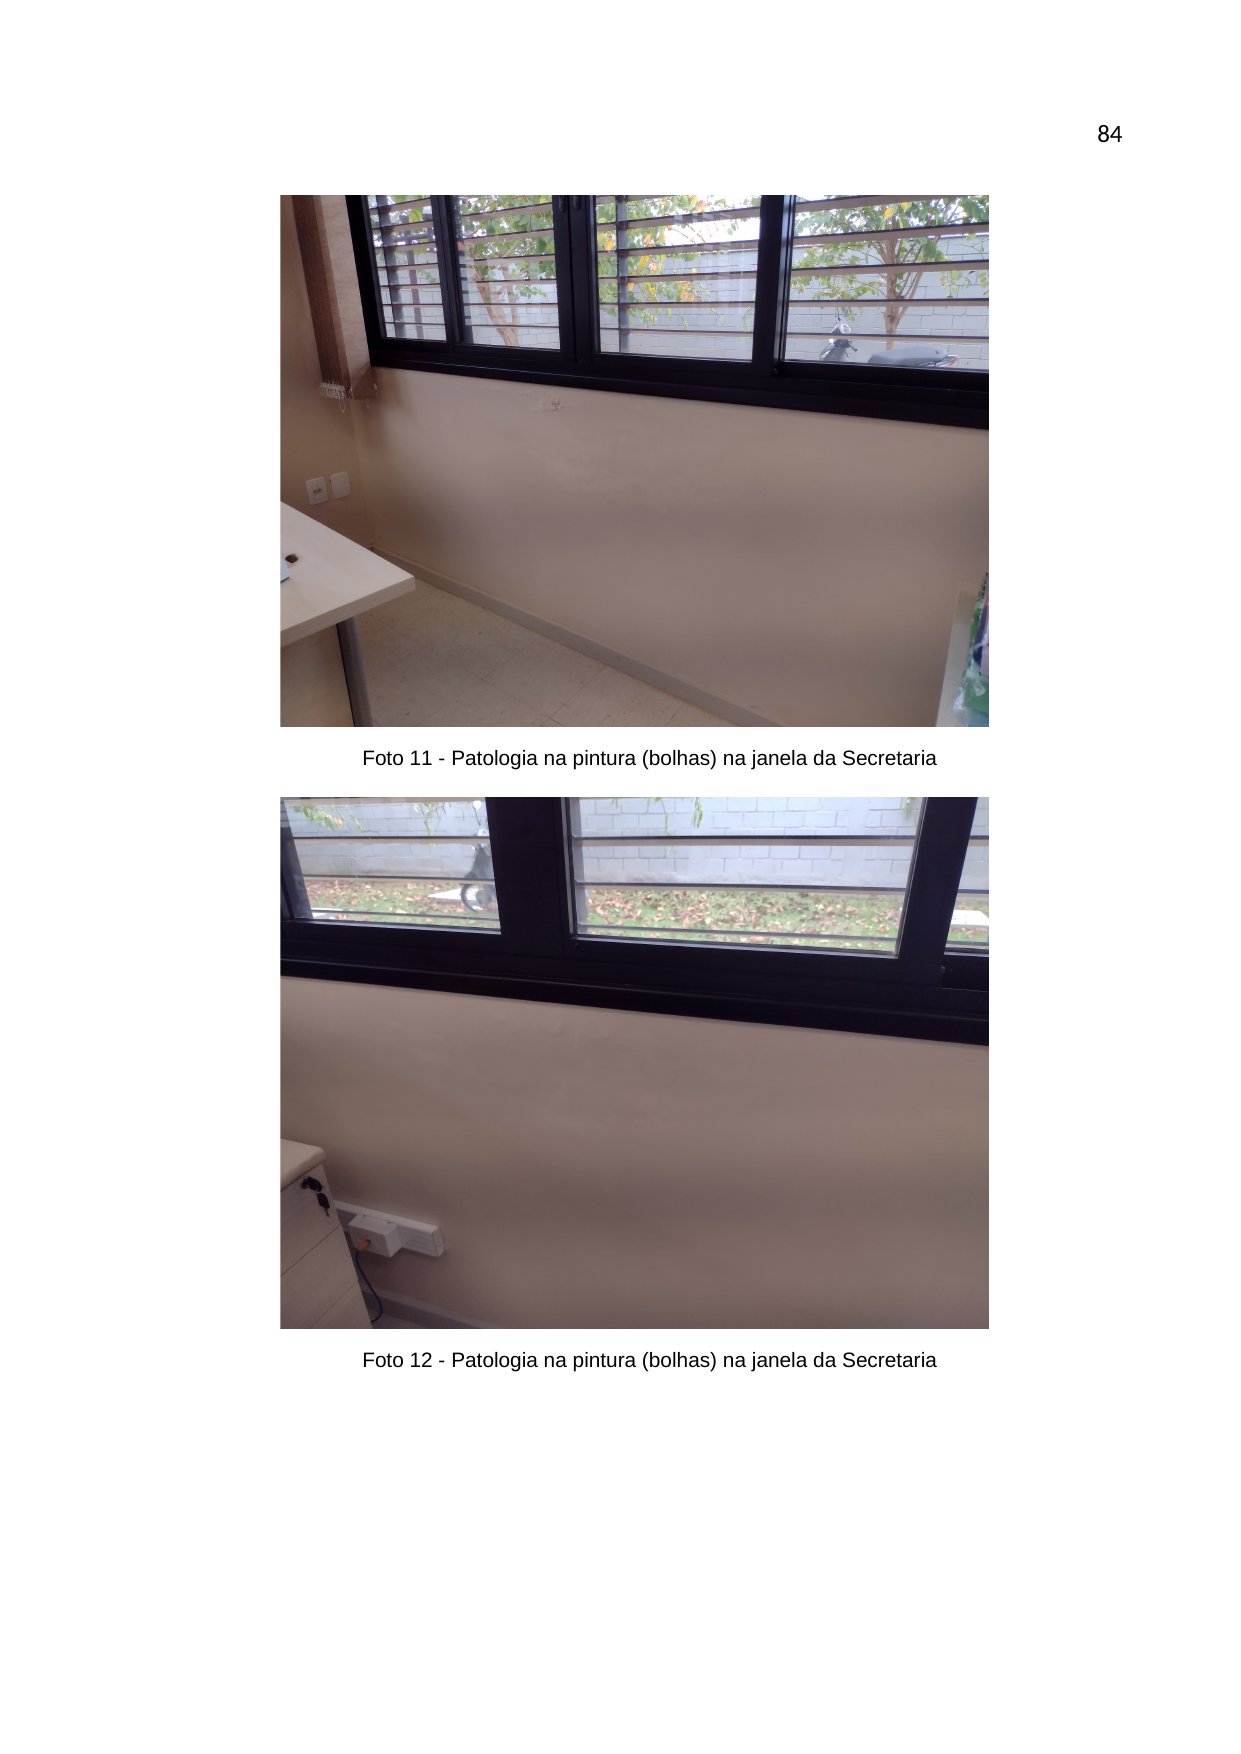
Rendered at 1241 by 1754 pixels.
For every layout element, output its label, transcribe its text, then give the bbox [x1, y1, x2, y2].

picture [280, 797, 989, 1329]
text Foto 12 - Patologia na pintura (bolhas) na janela da Secretaria [177, 769, 1122, 1371]
picture [280, 195, 989, 727]
text Foto 11 - Patologia na pintura (bolhas) na janela da Secretaria [177, 177, 1122, 769]
